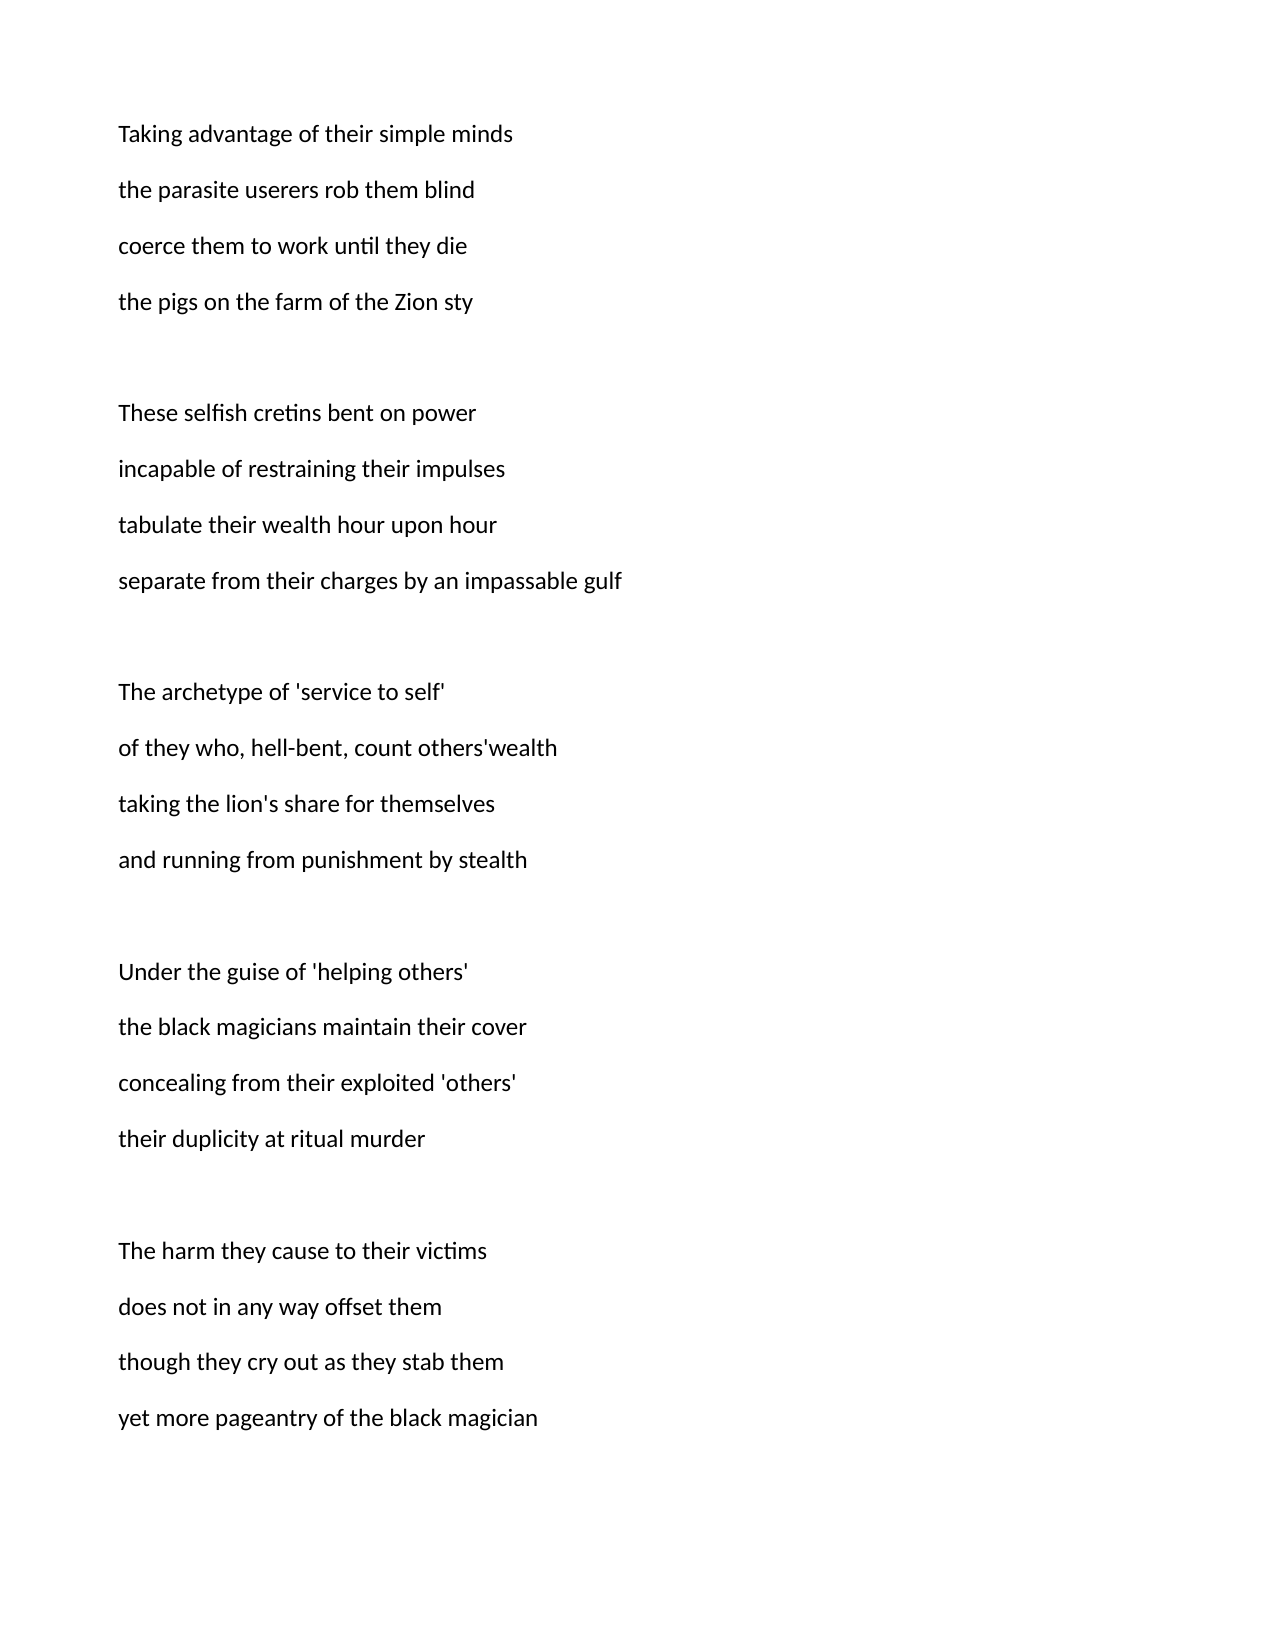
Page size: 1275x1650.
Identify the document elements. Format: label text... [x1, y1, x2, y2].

text tabulate their wealth hour upon hour [118, 509, 1157, 539]
text the parasite userers rob them blind [118, 174, 1157, 204]
text These selfish cretins bent on power [118, 397, 1157, 428]
text separate from their charges by an impassable gulf [118, 565, 1157, 595]
text their duplicity at ritual murder [118, 1123, 1157, 1154]
text concealing from their exploited 'others' [118, 1067, 1157, 1098]
text and running from punishment by stealth [118, 844, 1157, 874]
text the pigs on the farm of the Zion sty [118, 286, 1157, 316]
text coerce them to work until they die [118, 230, 1157, 260]
text yet more pageantry of the black magician [118, 1402, 1157, 1433]
text the black magicians maintain their cover [118, 1011, 1157, 1042]
text incapable of restraining their impulses [118, 453, 1157, 484]
text though they cry out as they stab them [118, 1346, 1157, 1377]
text does not in any way offset them [118, 1291, 1157, 1321]
text Under the guise of 'helping others' [118, 956, 1157, 986]
text The harm they cause to their victims [118, 1235, 1157, 1265]
text Taking advantage of their simple minds [118, 118, 1157, 149]
text taking the lion's share for themselves [118, 788, 1157, 819]
text The archetype of 'service to self' [118, 676, 1157, 707]
text of they who, hell-bent, count others'wealth [118, 732, 1157, 763]
